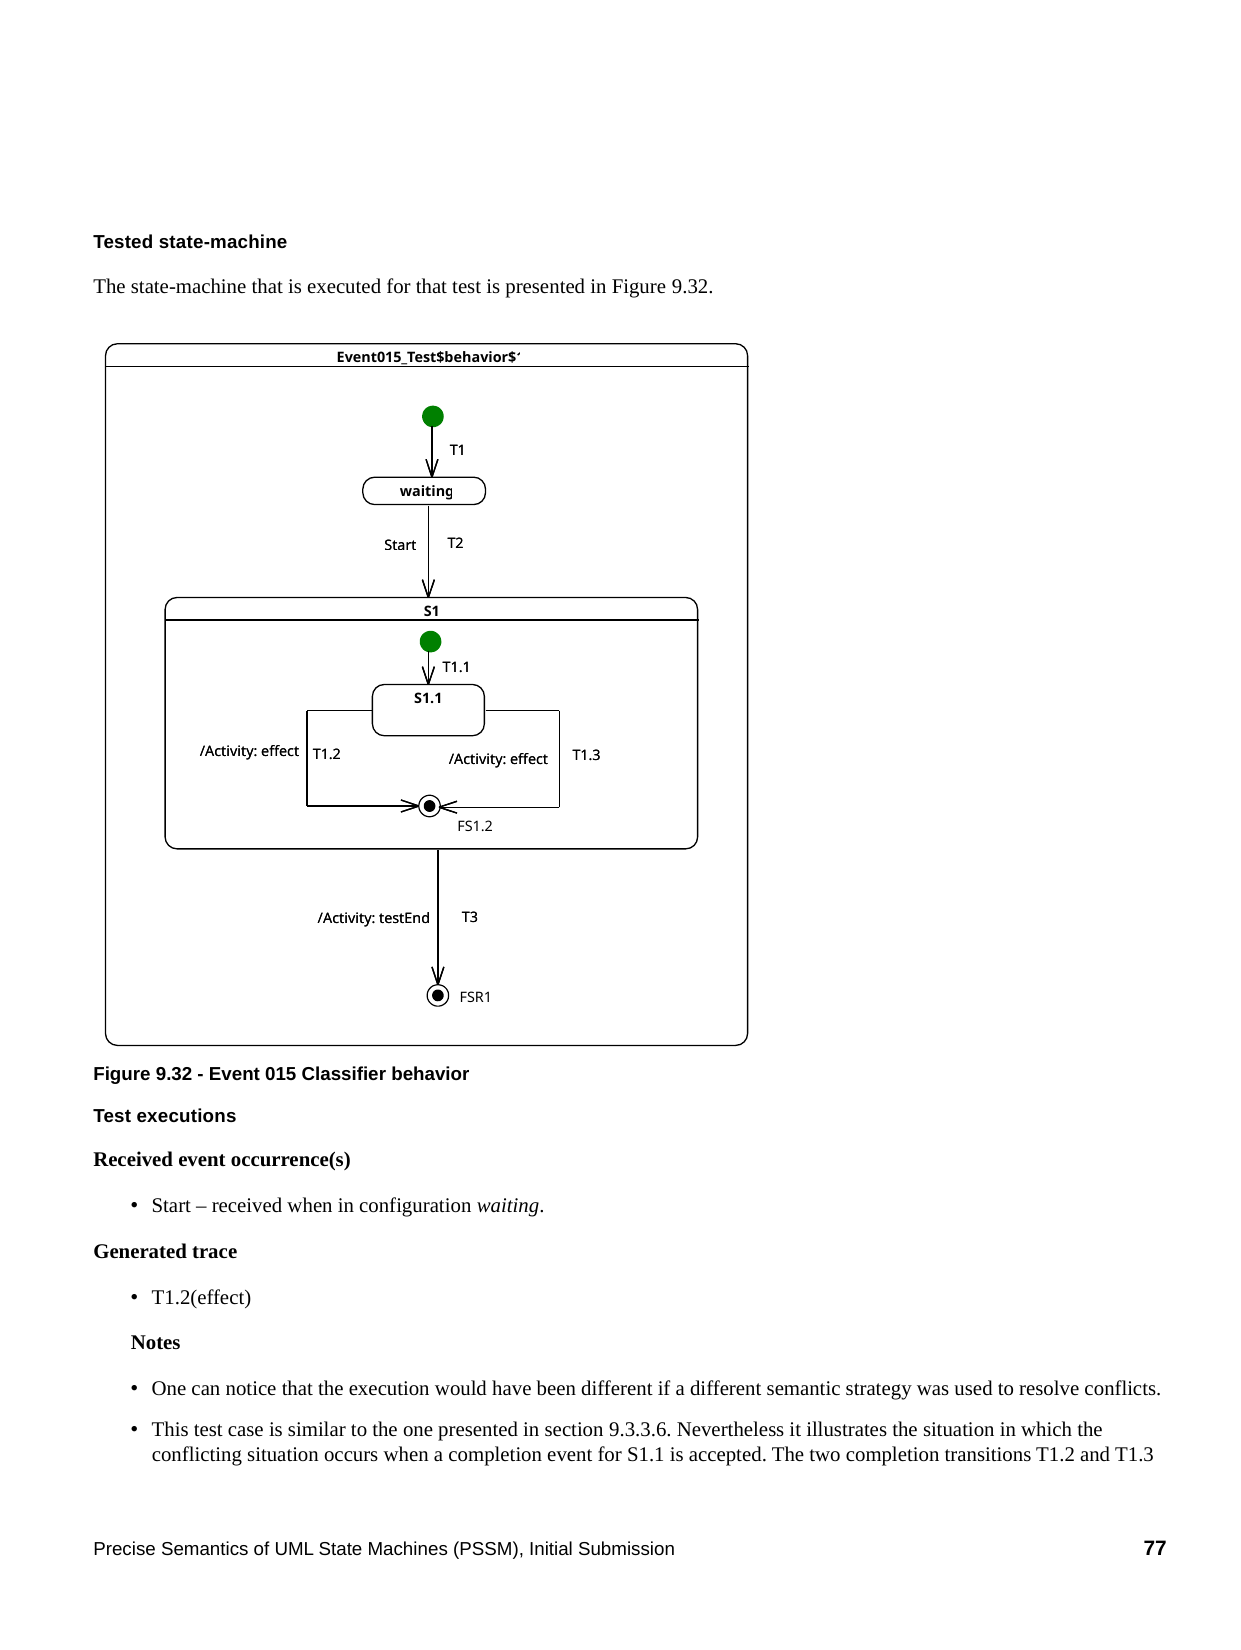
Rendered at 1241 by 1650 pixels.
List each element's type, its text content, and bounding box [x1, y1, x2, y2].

subtitle Test executions [93, 319, 1164, 1126]
text Generated trace [93, 1238, 1164, 1263]
list This test case is similar to the one presented in section 9.3.3.6. Nevertheless it illustrates the situation in which the conflicting situation occurs when a completion event for S1.1 is accepted. The two completion transitions T1.2 and T1.3 [131, 1416, 1164, 1466]
text Notes [131, 1330, 1164, 1354]
list Start – received when in configuration waiting. [131, 1192, 1164, 1217]
text The state-machine that is executed for that test is presented in Figure 9.32. [93, 274, 1164, 298]
subtitle Tested state-machine [93, 231, 1164, 253]
list T1.2(effect) [131, 1284, 1164, 1309]
text Received event occurrence(s) [93, 1147, 1164, 1171]
list One can notice that the execution would have been different if a different semantic strategy was used to resolve conflicts. [131, 1375, 1164, 1400]
text Figure 9.32 - Event 015 Classifier behavior [93, 331, 761, 1084]
